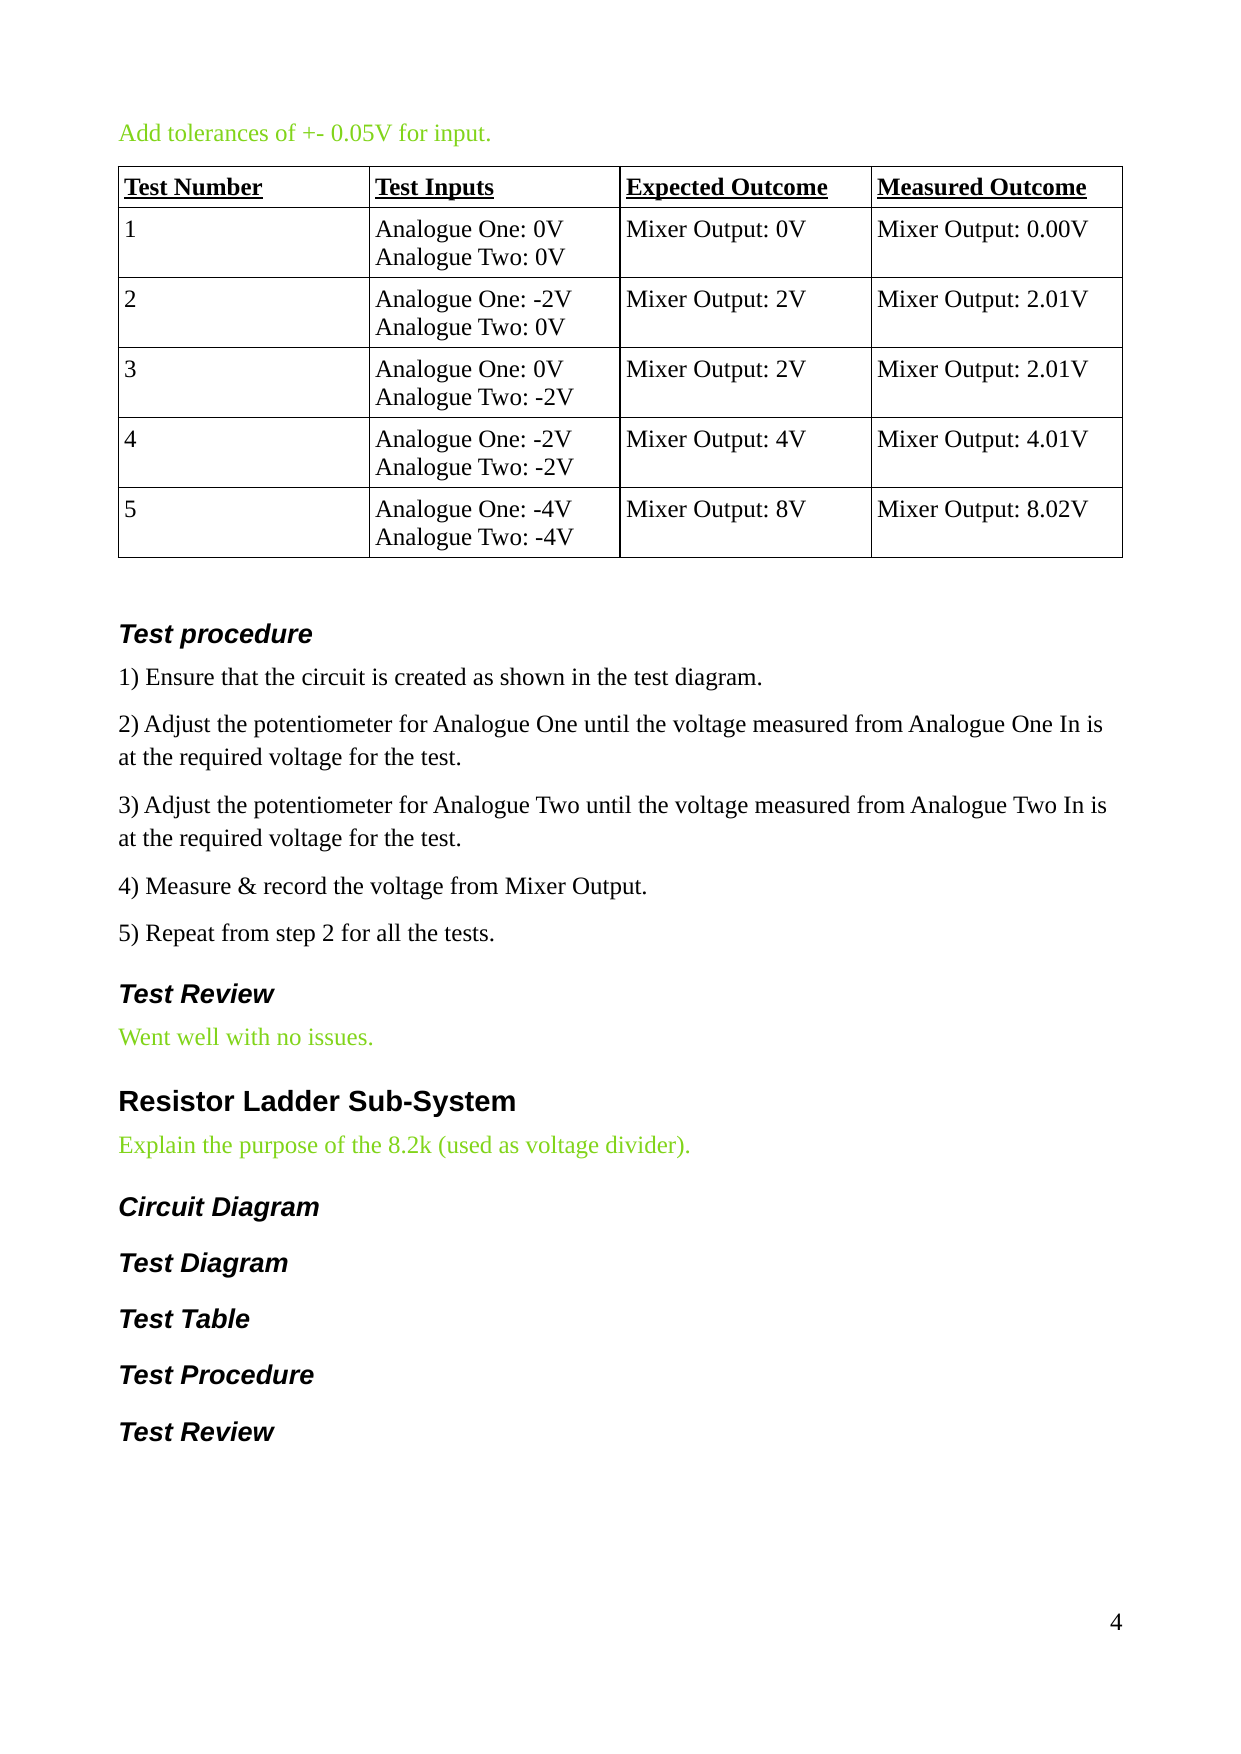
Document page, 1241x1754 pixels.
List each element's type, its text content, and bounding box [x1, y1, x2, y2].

table_header Measured Outcome [872, 167, 1122, 207]
table_cell Analogue One: 0V Analogue Two: -2V [370, 348, 619, 417]
text 4) Measure & record the voltage from Mixer Output. [118, 871, 1122, 899]
text 2) Adjust the potentiometer for Analogue One until the voltage measured from Analogue One In is at the required voltage for the test. [118, 709, 1122, 771]
table_cell Analogue One: -2V Analogue Two: -2V [370, 418, 619, 487]
table_cell Analogue One: -2V Analogue Two: 0V [370, 278, 619, 347]
subtitle Test procedure [118, 618, 1122, 649]
text 3) Adjust the potentiometer for Analogue Two until the voltage measured from Analogue Two In is at the required voltage for the test. [118, 790, 1122, 852]
table_header Test Number [119, 167, 369, 207]
text Went well with no issues. [118, 1022, 1122, 1051]
table_header Test Inputs [370, 167, 619, 207]
table_header Expected Outcome [621, 167, 871, 207]
table_cell Analogue One: 0V Analogue Two: 0V [370, 208, 619, 277]
table_cell 2 [119, 278, 369, 347]
table_cell Mixer Output: 8V [621, 488, 871, 557]
table_cell 1 [119, 208, 369, 277]
table_cell Mixer Output: 0V [621, 208, 871, 277]
table_cell Mixer Output: 2V [621, 348, 871, 417]
subtitle Test Procedure [118, 1359, 1122, 1391]
subtitle Test Review [118, 1416, 1122, 1447]
table_cell Mixer Output: 2.01V [872, 348, 1122, 417]
subtitle Circuit Diagram [118, 1191, 1122, 1222]
text 5) Repeat from step 2 for all the tests. [118, 918, 1122, 947]
subtitle Resistor Ladder Sub-System [118, 1084, 1122, 1118]
table_cell Mixer Output: 4.01V [872, 418, 1122, 487]
table_cell 3 [119, 348, 369, 417]
subtitle Test Diagram [118, 1247, 1122, 1278]
table_cell Mixer Output: 4V [621, 418, 871, 487]
table_cell Analogue One: -4V Analogue Two: -4V [370, 488, 619, 557]
table_cell 5 [119, 488, 369, 557]
subtitle Test Table [118, 1303, 1122, 1334]
text Add tolerances of +- 0.05V for input. [118, 118, 1122, 147]
text Explain the purpose of the 8.2k (used as voltage divider). [118, 1130, 1122, 1159]
table_cell Mixer Output: 0.00V [872, 208, 1122, 277]
table_cell Mixer Output: 2V [621, 278, 871, 347]
table_cell Mixer Output: 8.02V [872, 488, 1122, 557]
text 1) Ensure that the circuit is created as shown in the test diagram. [118, 662, 1122, 691]
table_cell 4 [119, 418, 369, 487]
table_cell Mixer Output: 2.01V [872, 278, 1122, 347]
subtitle Test Review [118, 978, 1122, 1010]
